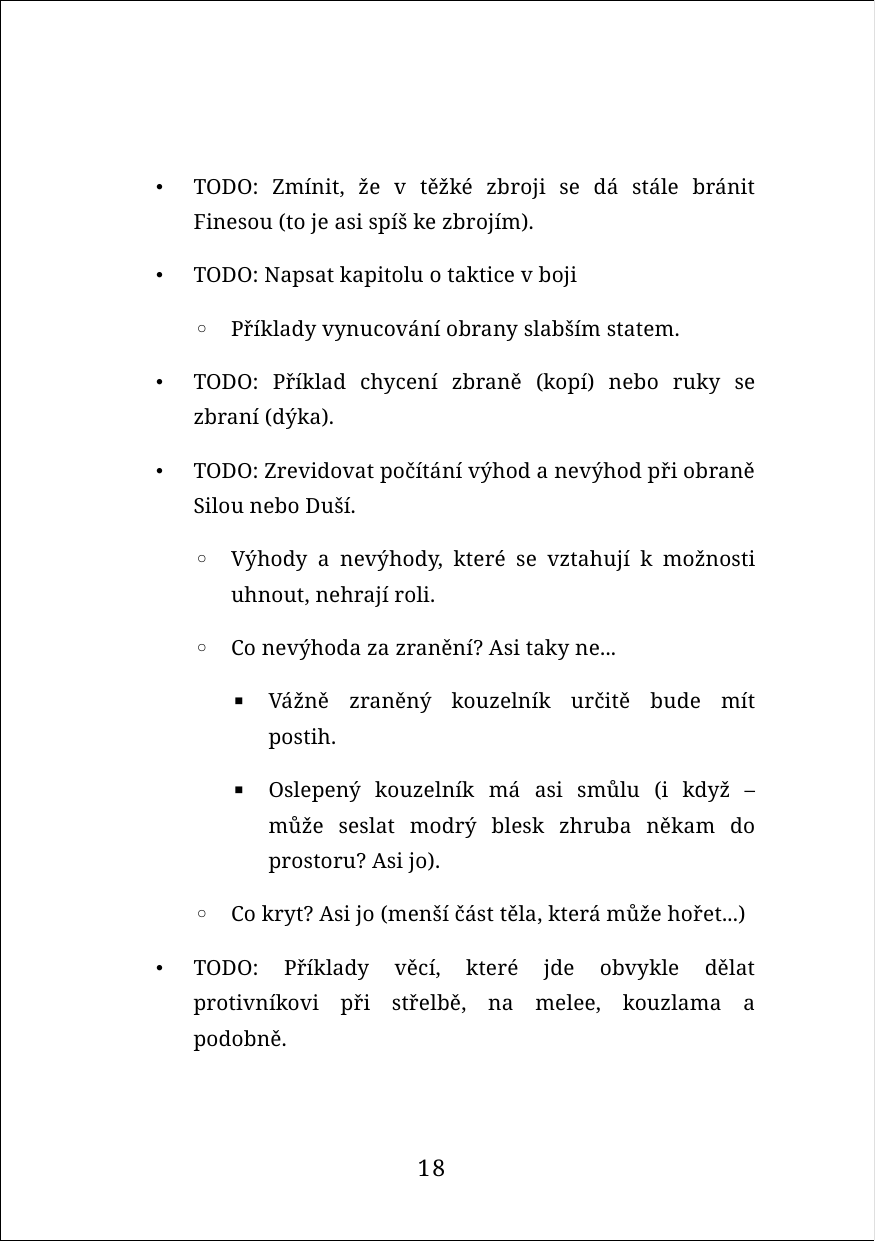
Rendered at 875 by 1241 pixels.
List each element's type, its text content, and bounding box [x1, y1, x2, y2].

list TODO: Zmínit, že v těžké zbroji se dá stále bránit Finesou (to je asi spíš ke zbrojím). [156, 172, 756, 236]
list Vážně zraněný kouzelník určitě bude mít postih. [231, 686, 756, 750]
list TODO: Příklad chycení zbraně (kopí) nebo ruky se zbraní (dýka). [156, 367, 756, 431]
list Příklady vynucování obrany slabším statem. [193, 314, 756, 342]
list Oslepený kouzelník má asi smůlu (i když – může seslat modrý blesk zhruba někam do prostoru? Asi jo). [231, 775, 756, 875]
list TODO: Napsat kapitolu o taktice v boji [156, 261, 756, 289]
list Co kryt? Asi jo (menší část těla, která může hořet...) [193, 899, 756, 928]
list TODO: Příklady věcí, které jde obvykle dělat protivníkovi při střelbě, na melee, kouzlama a podobně. [156, 953, 756, 1052]
list TODO: Zrevidovat počítání výhod a nevýhod při obraně Silou nebo Duší. [156, 456, 756, 520]
list Výhody a nevýhody, které se vztahují k možnosti uhnout, nehrají roli. [193, 544, 756, 608]
list Co nevýhoda za zranění? Asi taky ne... [193, 633, 756, 662]
